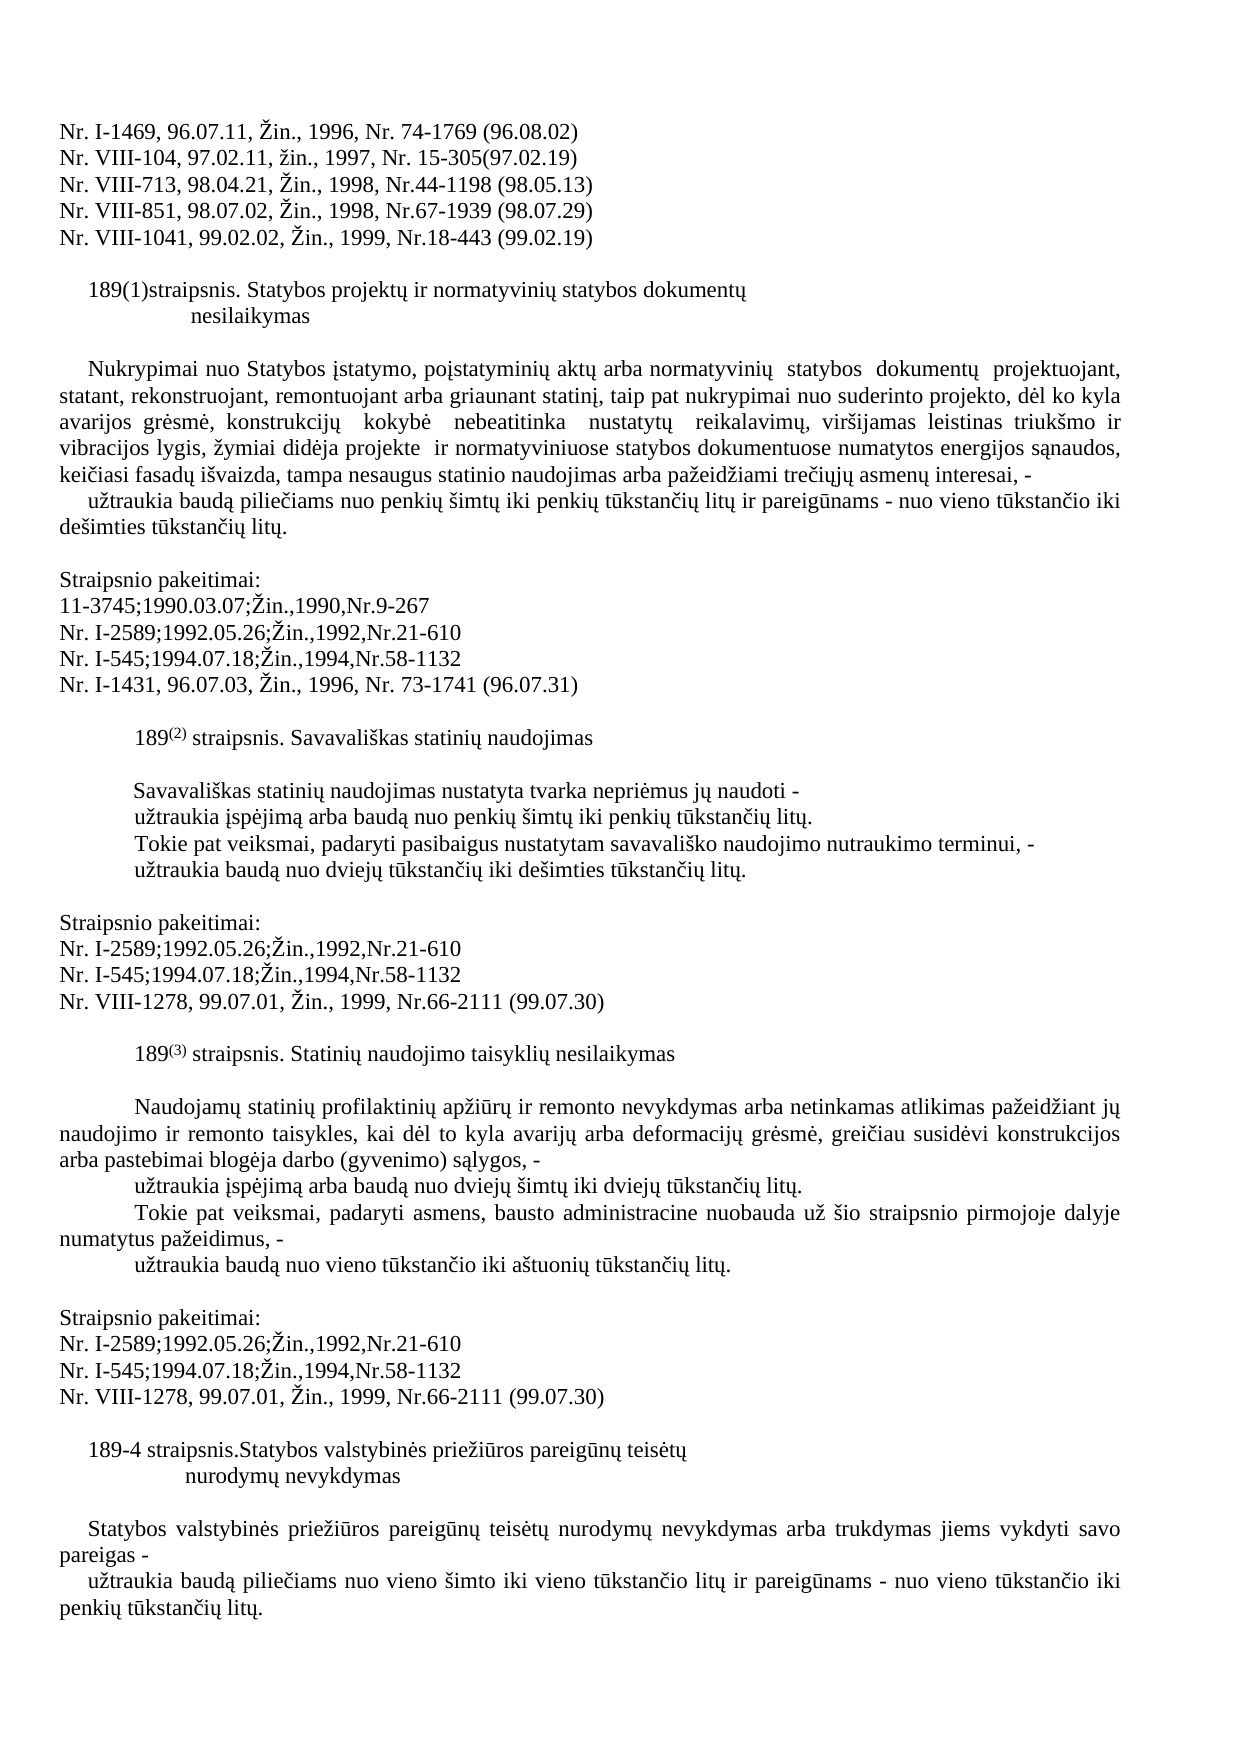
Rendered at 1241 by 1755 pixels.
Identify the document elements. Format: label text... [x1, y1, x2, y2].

text Nr. VIII-104, 97.02.11, žin., 1997, Nr. 15-305(97.02.19) [59, 144, 1122, 171]
text Nr. I-2589;1992.05.26;Žin.,1992,Nr.21-610 [59, 1330, 1122, 1357]
text Nr. I-1431, 96.07.03, Žin., 1996, Nr. 73-1741 (96.07.31) [59, 672, 1122, 698]
text Statybos valstybinės priežiūros pareigūnų teisėtų nurodymų nevykdymas arba trukdymas jiems vykdyti savo pareigas - [59, 1515, 1122, 1568]
text Nr. VIII-1278, 99.07.01, Žin., 1999, Nr.66-2111 (99.07.30) [59, 988, 1122, 1014]
text Nr. VIII-1041, 99.02.02, Žin., 1999, Nr.18-443 (99.02.19) [59, 223, 1122, 250]
text Nr. I-545;1994.07.18;Žin.,1994,Nr.58-1132 [59, 645, 1122, 672]
text užtraukia baudą piliečiams nuo vieno šimto iki vieno tūkstančio litų ir pareigūnams - nuo vieno tūkstančio iki penkių tūkstančių litų. [59, 1568, 1122, 1620]
text Nr. I-545;1994.07.18;Žin.,1994,Nr.58-1132 [59, 961, 1122, 988]
text Nr. I-1469, 96.07.11, Žin., 1996, Nr. 74-1769 (96.08.02) [59, 118, 1122, 144]
text Nr. VIII-1278, 99.07.01, Žin., 1999, Nr.66-2111 (99.07.30) [59, 1383, 1122, 1409]
text užtraukia baudą nuo dviejų tūkstančių iki dešimties tūkstančių litų. [59, 856, 1122, 882]
text 11-3745;1990.03.07;Žin.,1990,Nr.9-267 [59, 592, 1122, 619]
text 189-4 straipsnis.Statybos valstybinės priežiūros pareigūnų teisėtų [59, 1436, 1122, 1462]
text Naudojamų statinių profilaktinių apžiūrų ir remonto nevykdymas arba netinkamas atlikimas pažeidžiant jų naudojimo ir remonto taisykles, kai dėl to kyla avarijų arba deformacijų grėsmė, greičiau susidėvi konstrukcijos arba pastebimai blogėja darbo (gyvenimo) sąlygos, - [59, 1093, 1122, 1172]
text 189(2) straipsnis. Savavališkas statinių naudojimas [59, 724, 1122, 751]
text Tokie pat veiksmai, padaryti asmens, bausto administracine nuobauda už šio straipsnio pirmojoje dalyje numatytus pažeidimus, - [59, 1199, 1122, 1251]
text užtraukia baudą nuo vieno tūkstančio iki aštuonių tūkstančių litų. [59, 1251, 1122, 1278]
text nesilaikymas [59, 303, 1122, 329]
text Nukrypimai nuo Statybos įstatymo, poįstatyminių aktų arba normatyvinių statybos dokumentų projektuojant, statant, rekonstruojant, remontuojant arba griaunant statinį, taip pat nukrypimai nuo suderinto projekto, dėl ko kyla avarijos grėsmė, konstrukcijų kokybė nebeatitinka nustatytų reikalavimų, viršijamas leistinas triukšmo ir vibracijos lygis, žymiai didėja projekte ir normatyviniuose statybos dokumentuose numatytos energijos sąnaudos, keičiasi fasadų išvaizda, tampa nesaugus statinio naudojimas arba pažeidžiami trečiųjų asmenų interesai, - [59, 355, 1122, 487]
text Straipsnio pakeitimai: [59, 566, 1122, 592]
text užtraukia įspėjimą arba baudą nuo penkių šimtų iki penkių tūkstančių litų. [59, 803, 1122, 830]
text 189(1)straipsnis. Statybos projektų ir normatyvinių statybos dokumentų [59, 276, 1122, 303]
text nurodymų nevykdymas [59, 1462, 1122, 1488]
text 189(3) straipsnis. Statinių naudojimo taisyklių nesilaikymas [59, 1041, 1122, 1067]
text užtraukia baudą piliečiams nuo penkių šimtų iki penkių tūkstančių litų ir pareigūnams - nuo vieno tūkstančio iki dešimties tūkstančių litų. [59, 487, 1122, 540]
text Nr. VIII-851, 98.07.02, Žin., 1998, Nr.67-1939 (98.07.29) [59, 197, 1122, 223]
text Nr. I-2589;1992.05.26;Žin.,1992,Nr.21-610 [59, 619, 1122, 645]
text Straipsnio pakeitimai: [59, 909, 1122, 935]
text užtraukia įspėjimą arba baudą nuo dviejų šimtų iki dviejų tūkstančių litų. [59, 1172, 1122, 1199]
text Savavališkas statinių naudojimas nustatyta tvarka nepriėmus jų naudoti - [59, 777, 1122, 803]
text Tokie pat veiksmai, padaryti pasibaigus nustatytam savavališko naudojimo nutraukimo terminui, - [59, 830, 1122, 856]
text Nr. VIII-713, 98.04.21, Žin., 1998, Nr.44-1198 (98.05.13) [59, 171, 1122, 197]
text Nr. I-2589;1992.05.26;Žin.,1992,Nr.21-610 [59, 935, 1122, 961]
text Straipsnio pakeitimai: [59, 1304, 1122, 1330]
text Nr. I-545;1994.07.18;Žin.,1994,Nr.58-1132 [59, 1357, 1122, 1383]
